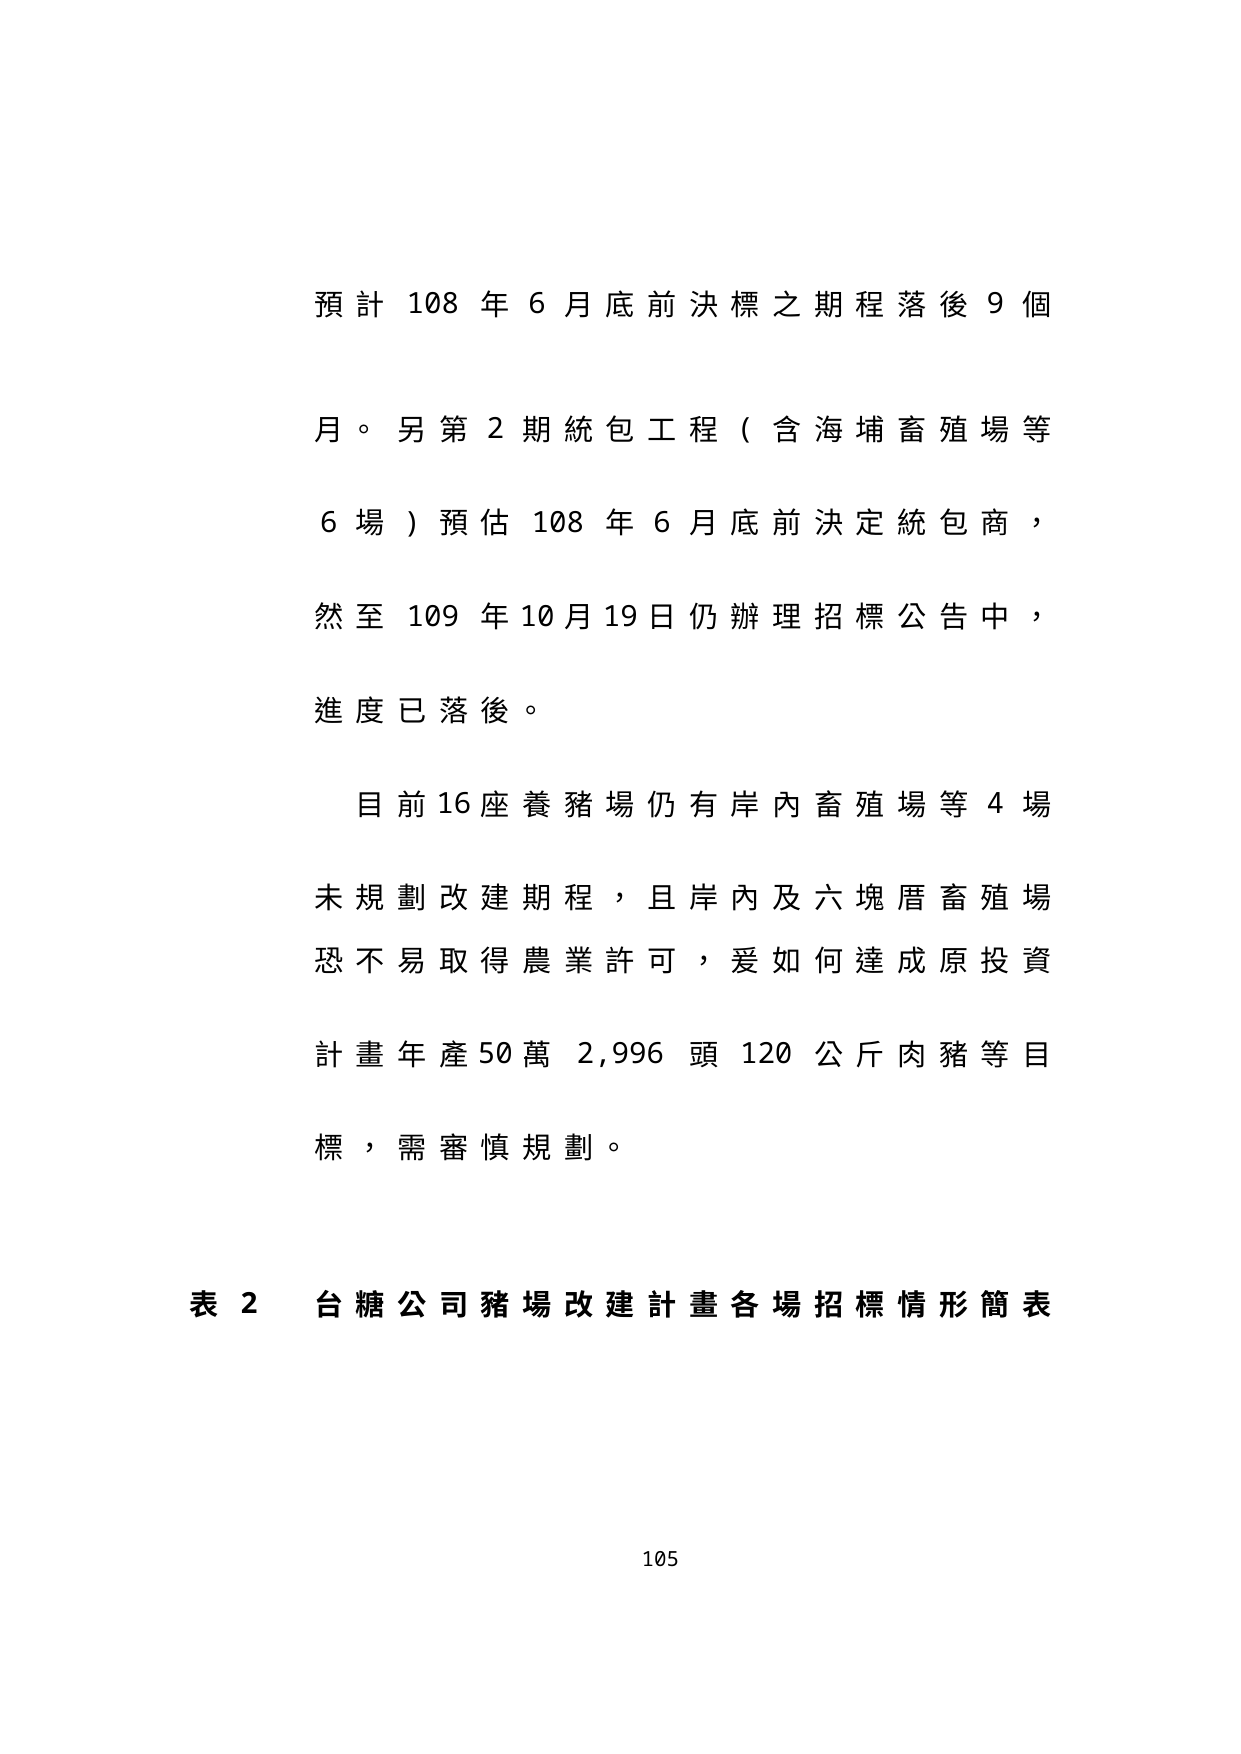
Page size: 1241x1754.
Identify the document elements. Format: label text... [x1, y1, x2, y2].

text 目前16座養豬場仍有岸內畜殖場等4場未規劃改建期程，且岸內及六塊厝畜殖場恐不易取得農業許可，爰如何達成原投資計畫年產50萬2,996頭120公斤肉豬等目標，需審慎規劃。 [271, 729, 1058, 1167]
text 預計108年6月底前決標之期程落後9個月。另第2期統包工程(含海埔畜殖場等6場)預估108年6月底前決定統包商，然至109年10月19日仍辦理招標公告中，進度已落後。 [271, 229, 1058, 729]
text 表2 台糖公司豬場改建計畫各場招標情形簡表 [183, 1229, 1058, 1354]
